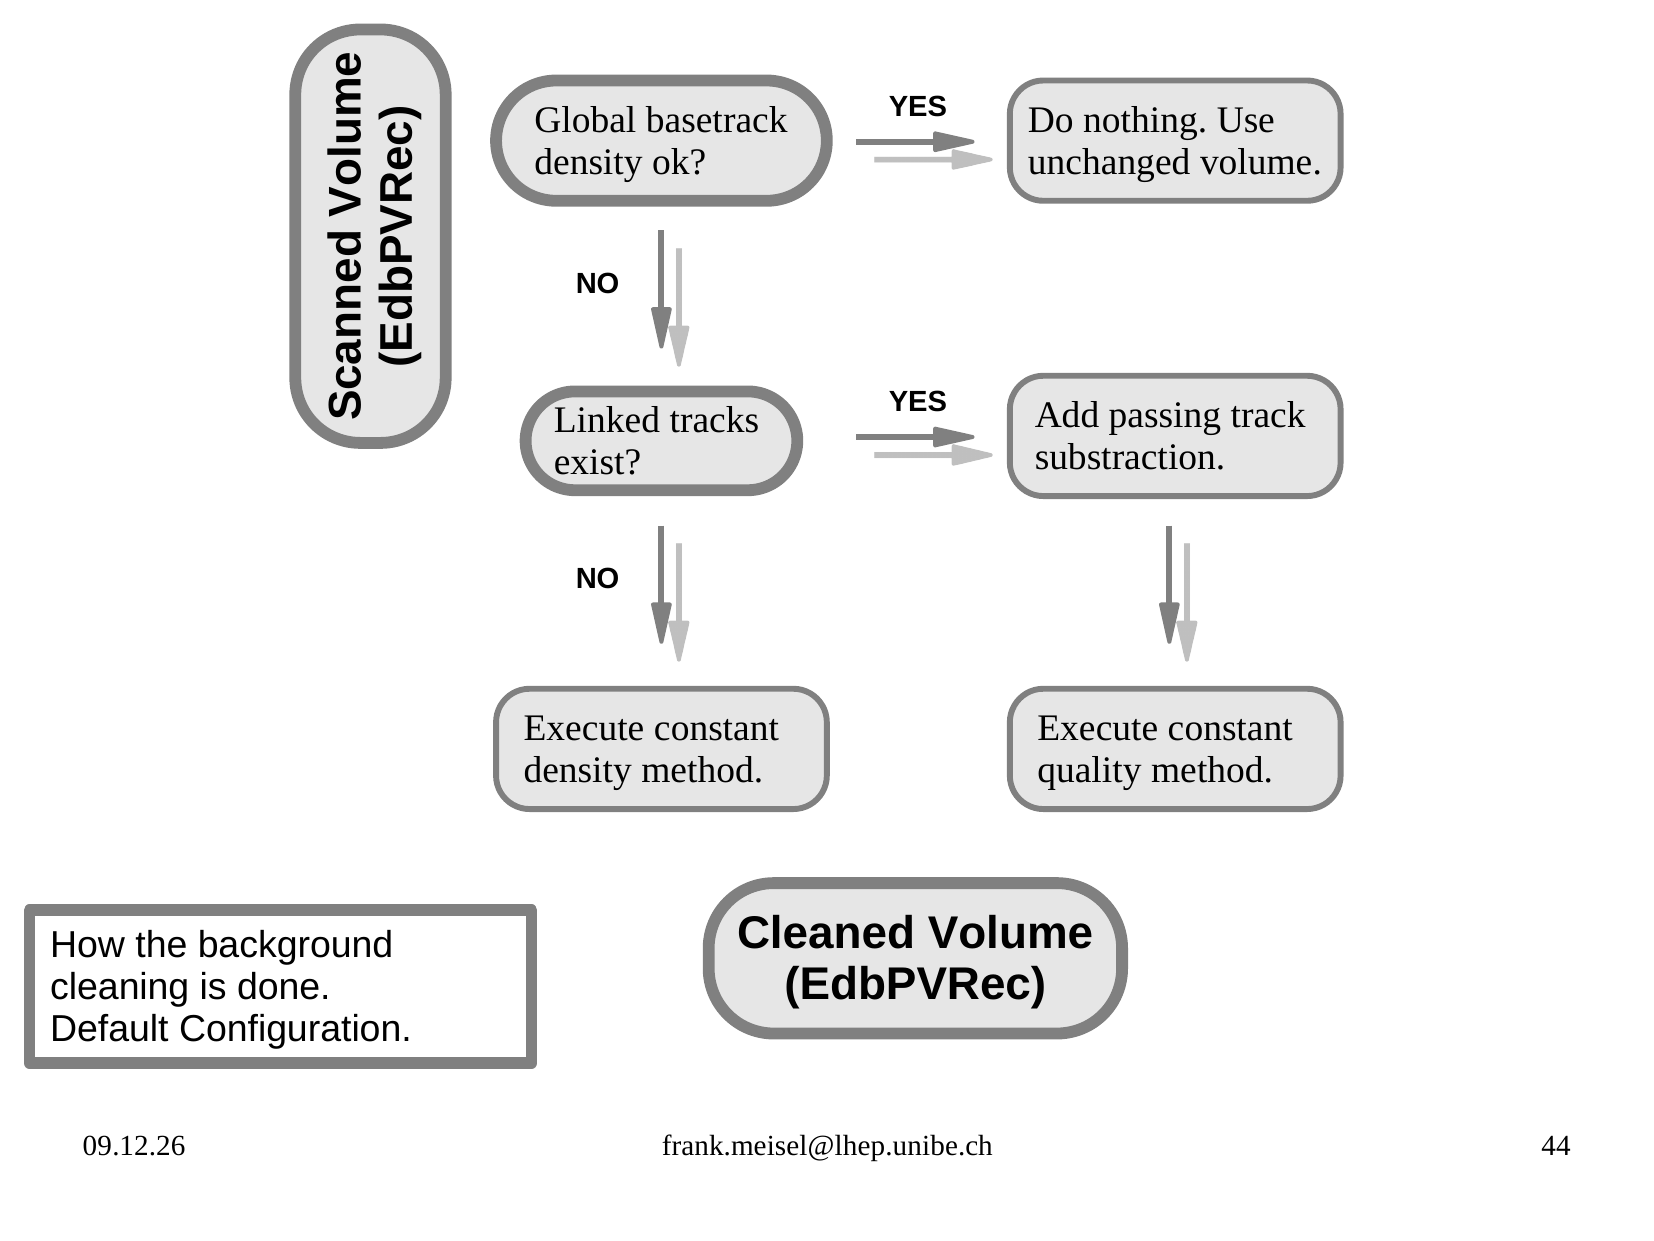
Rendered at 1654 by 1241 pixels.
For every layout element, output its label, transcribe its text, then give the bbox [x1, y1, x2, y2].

text_box Do nothing. Use unchanged volume. [1009, 80, 1341, 201]
text_box Scanned Volume (EdbPVRec) [295, 29, 446, 443]
text_box Linked tracks exist? [525, 391, 798, 491]
text_box YES [874, 82, 1022, 140]
text_box Cleaned Volume (EdbPVRec) [708, 883, 1123, 1034]
text_box NO [561, 259, 703, 317]
text_box Add passing track substraction. [1009, 375, 1341, 497]
text_box Execute constant quality method. [1009, 688, 1341, 810]
text_box Global basetrack density ok? [496, 80, 827, 201]
text_box How the background cleaning is done. Default Configuration. [29, 910, 532, 1063]
text_box Execute constant density method. [496, 688, 827, 810]
text_box YES [874, 377, 1022, 435]
text_box NO [561, 555, 703, 612]
